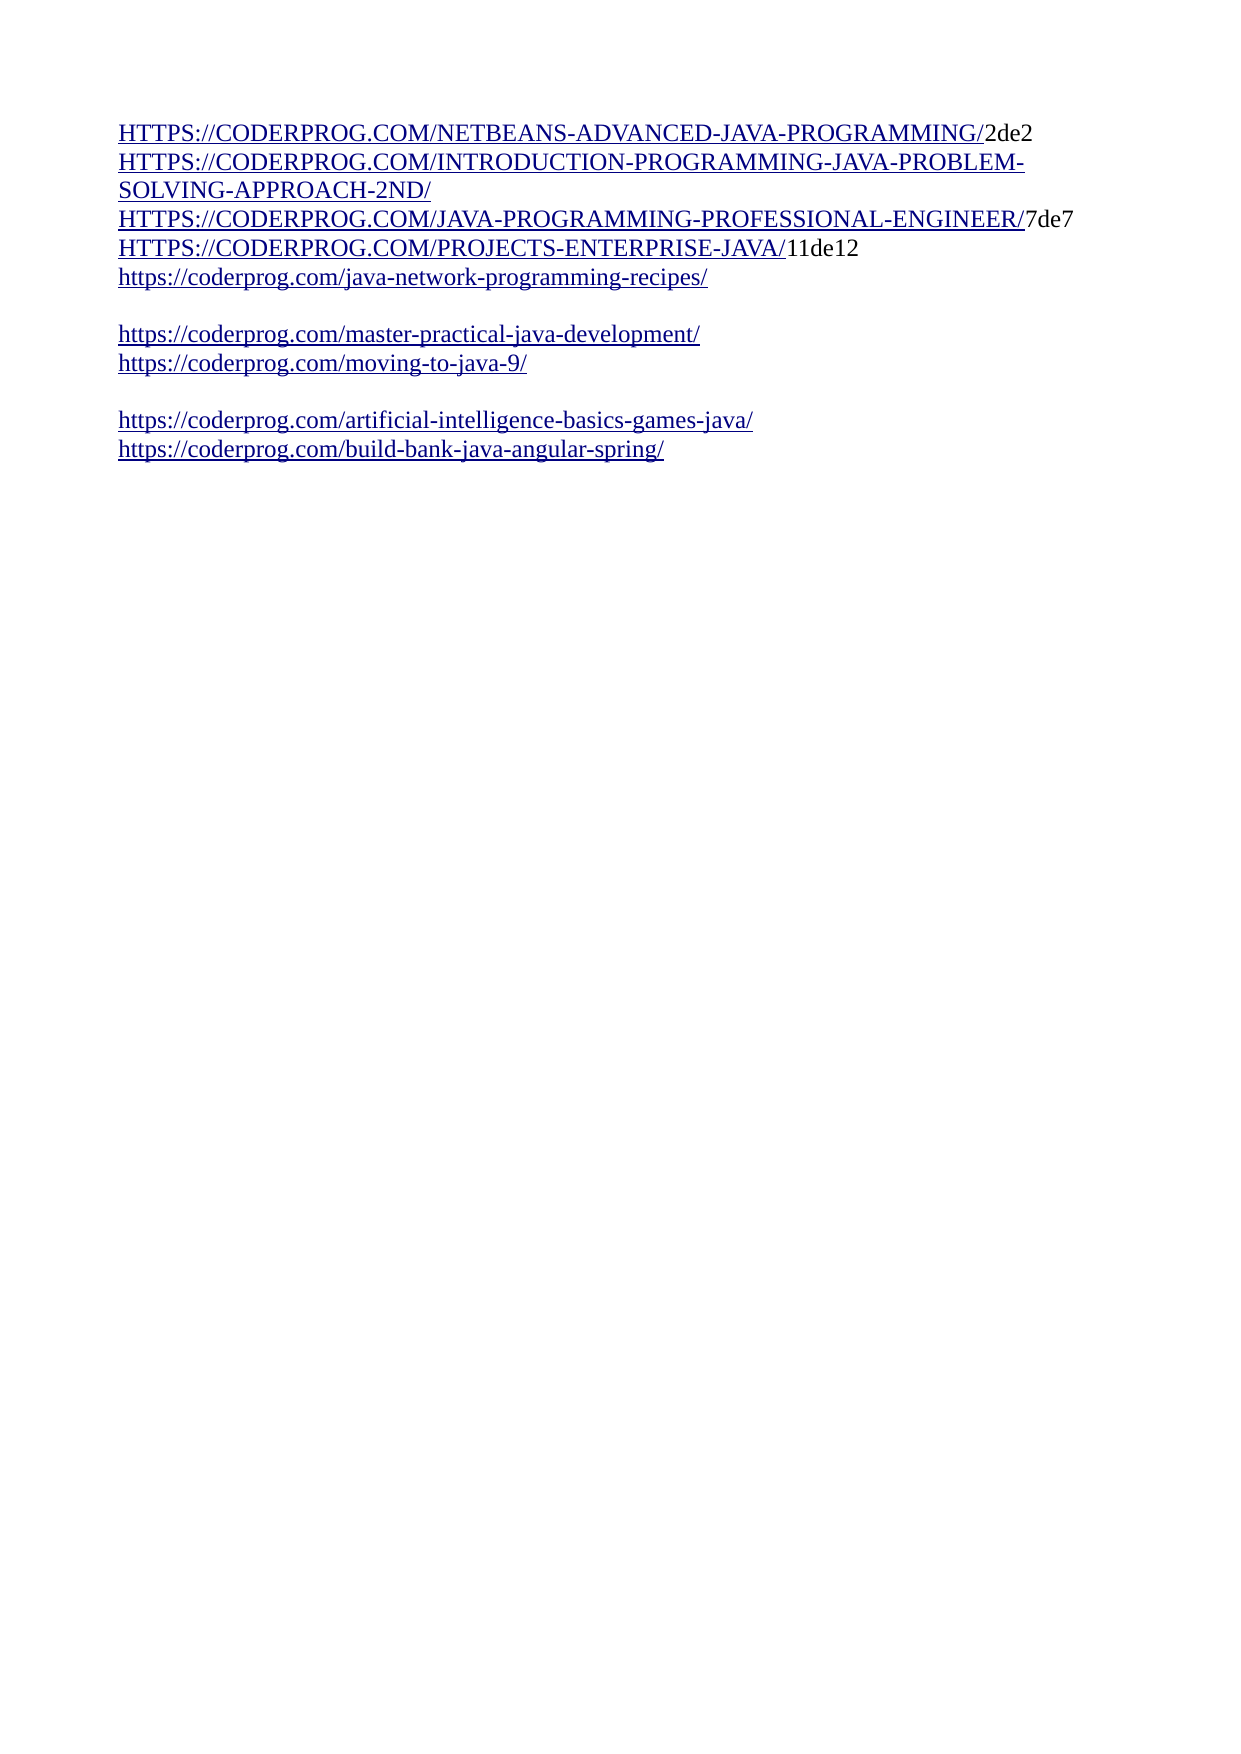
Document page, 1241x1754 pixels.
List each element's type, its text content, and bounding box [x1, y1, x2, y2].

text https://coderprog.com/java-network-programming-recipes/ [118, 262, 1122, 291]
text HTTPS://CODERPROG.COM/PROJECTS-ENTERPRISE-JAVA/11de12 [118, 233, 1122, 262]
text https://coderprog.com/master-practical-java-development/ [118, 319, 1122, 348]
text HTTPS://CODERPROG.COM/JAVA-PROGRAMMING-PROFESSIONAL-ENGINEER/7de7 [118, 204, 1122, 233]
text HTTPS://CODERPROG.COM/INTRODUCTION-PROGRAMMING-JAVA-PROBLEM-SOLVING-APPROACH-2ND/ [118, 147, 1122, 204]
text https://coderprog.com/moving-to-java-9/ [118, 348, 1122, 377]
text https://coderprog.com/artificial-intelligence-basics-games-java/ [118, 406, 1122, 434]
text https://coderprog.com/build-bank-java-angular-spring/ [118, 434, 1122, 463]
text HTTPS://CODERPROG.COM/NETBEANS-ADVANCED-JAVA-PROGRAMMING/2de2 [118, 118, 1122, 147]
